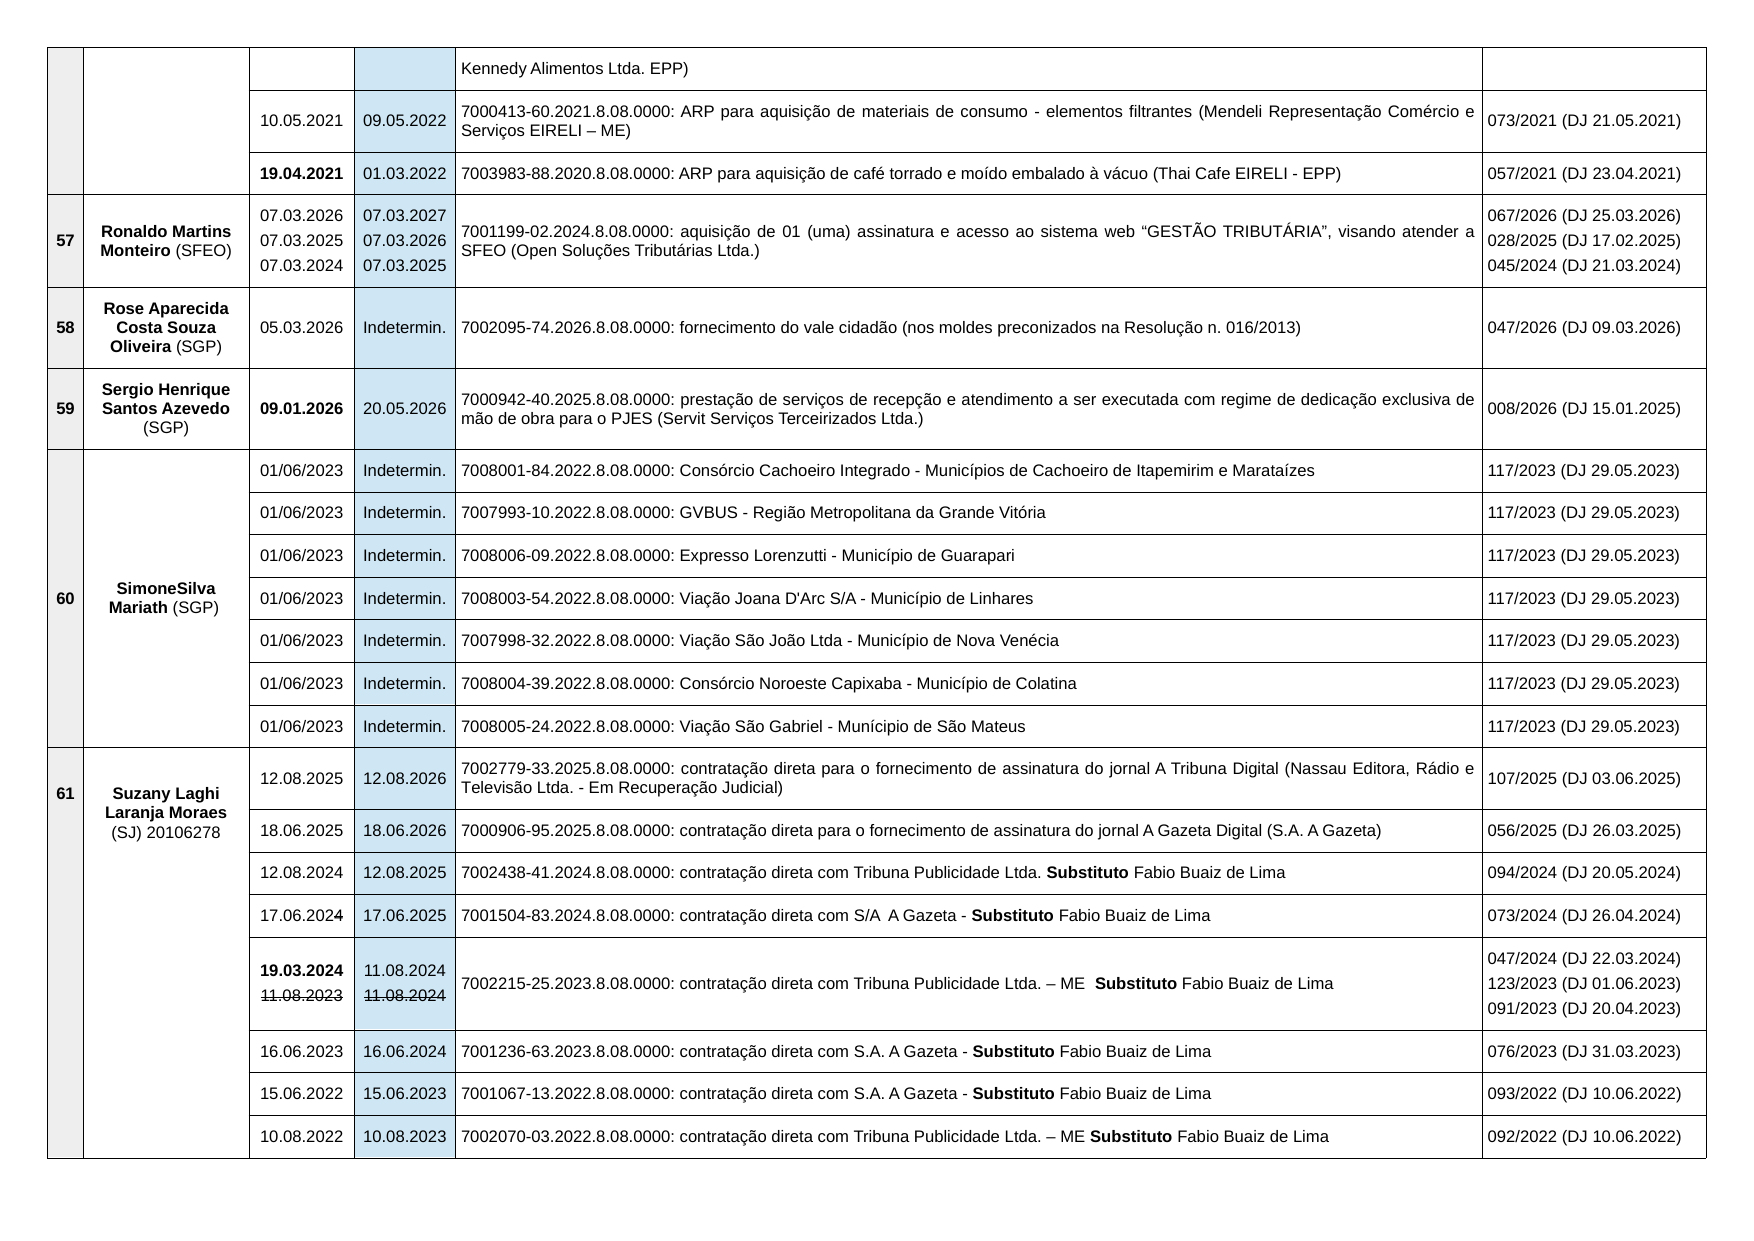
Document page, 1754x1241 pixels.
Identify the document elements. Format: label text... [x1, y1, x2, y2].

table_cell 7008004-39.2022.8.08.0000: Consórcio Noroeste Capixaba - Município de Colatina [456, 663, 1482, 704]
table_cell 15.06.2022 [250, 1073, 354, 1115]
table_cell [48, 48, 83, 194]
table_cell 7001067-13.2022.8.08.0000: contratação direta com S.A. A Gazeta - Substituto Fabio Buaiz de Lima [456, 1073, 1482, 1115]
table_cell 094/2024 (DJ 20.05.2024) [1483, 853, 1706, 894]
table_cell Kennedy Alimentos Ltda. EPP) [456, 48, 1482, 90]
table_cell 067/2026 (DJ 25.03.2026) 028/2025 (DJ 17.02.2025) 045/2024 (DJ 21.03.2024) [1483, 195, 1706, 287]
table_cell [1483, 48, 1706, 90]
table_cell 19.03.2024 11.08.2023 [250, 938, 354, 1029]
table_cell Indetermin. [355, 706, 455, 747]
table_cell 047/2024 (DJ 22.03.2024) 123/2023 (DJ 01.06.2023) 091/2023 (DJ 20.04.2023) [1483, 938, 1706, 1029]
table_cell 16.06.2023 [250, 1031, 354, 1072]
table_cell 58 [48, 288, 83, 368]
table_cell 01/06/2023 [250, 620, 354, 662]
table_cell 117/2023 (DJ 29.05.2023) [1483, 535, 1706, 577]
table_cell 117/2023 (DJ 29.05.2023) [1483, 620, 1706, 662]
table_cell 60 [48, 450, 83, 747]
table_cell 117/2023 (DJ 29.05.2023) [1483, 578, 1706, 619]
table_cell SimoneSilva Mariath (SGP) [84, 450, 249, 747]
table_cell 107/2025 (DJ 03.06.2025) [1483, 748, 1706, 809]
table_cell 092/2022 (DJ 10.06.2022) [1483, 1116, 1706, 1157]
table_cell 7002070-03.2022.8.08.0000: contratação direta com Tribuna Publicidade Ltda. – ME Substituto Fabio Buaiz de Lima [456, 1116, 1482, 1157]
table_cell Indetermin. [355, 288, 455, 368]
table_cell 19.04.2021 [250, 153, 354, 194]
table_cell 7000906-95.2025.8.08.0000: contratação direta para o fornecimento de assinatura do jornal A Gazeta Digital (S.A. A Gazeta) [456, 810, 1482, 852]
table_cell 073/2024 (DJ 26.04.2024) [1483, 895, 1706, 937]
table_cell 18.06.2025 [250, 810, 354, 852]
table_cell Indetermin. [355, 493, 455, 534]
table_cell 117/2023 (DJ 29.05.2023) [1483, 663, 1706, 704]
table_cell 7008005-24.2022.8.08.0000: Viação São Gabriel - Munícipio de São Mateus [456, 706, 1482, 747]
table_cell 12.08.2025 [250, 748, 354, 809]
table_cell Indetermin. [355, 450, 455, 492]
table_cell 17.06.2025 [355, 895, 455, 937]
table_cell 07.03.2027 07.03.2026 07.03.2025 [355, 195, 455, 287]
table_cell 16.06.2024 [355, 1031, 455, 1072]
table_cell Rose Aparecida Costa Souza Oliveira (SGP) [84, 288, 249, 368]
table_cell 117/2023 (DJ 29.05.2023) [1483, 493, 1706, 534]
table_cell 7002438-41.2024.8.08.0000: contratação direta com Tribuna Publicidade Ltda. Substituto Fabio Buaiz de Lima [456, 853, 1482, 894]
table_cell 093/2022 (DJ 10.06.2022) [1483, 1073, 1706, 1115]
table_cell 01/06/2023 [250, 706, 354, 747]
table_cell 01.03.2022 [355, 153, 455, 194]
table_cell Suzany Laghi Laranja Moraes (SJ) 20106278 [84, 748, 249, 1157]
table_cell 7001199-02.2024.8.08.0000: aquisição de 01 (uma) assinatura e acesso ao sistema web “GESTÃO TRIBUTÁRIA”, visando atender a SFEO (Open Soluções Tributárias Ltda.) [456, 195, 1482, 287]
table_cell Sergio Henrique Santos Azevedo (SGP) [84, 369, 249, 449]
table_cell 12.08.2024 [250, 853, 354, 894]
table_cell 7002215-25.2023.8.08.0000: contratação direta com Tribuna Publicidade Ltda. – ME Substituto Fabio Buaiz de Lima [456, 938, 1482, 1029]
table_cell 7008001-84.2022.8.08.0000: Consórcio Cachoeiro Integrado - Municípios de Cachoeiro de Itapemirim e Marataízes [456, 450, 1482, 492]
table_cell 20.05.2026 [355, 369, 455, 449]
table_cell 076/2023 (DJ 31.03.2023) [1483, 1031, 1706, 1072]
table_cell 7002779-33.2025.8.08.0000: contratação direta para o fornecimento de assinatura do jornal A Tribuna Digital (Nassau Editora, Rádio e Televisão Ltda. - Em Recuperação Judicial) [456, 748, 1482, 809]
table_cell [250, 48, 354, 90]
table_cell 57 [48, 195, 83, 287]
table_cell [84, 48, 249, 194]
table_cell 10.08.2023 [355, 1116, 455, 1157]
table_cell 7002095-74.2026.8.08.0000: fornecimento do vale cidadão (nos moldes preconizados na Resolução n. 016/2013) [456, 288, 1482, 368]
table_cell 7007998-32.2022.8.08.0000: Viação São João Ltda - Município de Nova Venécia [456, 620, 1482, 662]
table_cell 59 [48, 369, 83, 449]
table_cell 05.03.2026 [250, 288, 354, 368]
table_cell 01/06/2023 [250, 578, 354, 619]
table_cell 7000413-60.2021.8.08.0000: ARP para aquisição de materiais de consumo - elementos filtrantes (Mendeli Representação Comércio e Serviços EIRELI – ME) [456, 91, 1482, 152]
table_cell 61 [48, 748, 83, 1157]
table_cell 7007993-10.2022.8.08.0000: GVBUS - Região Metropolitana da Grande Vitória [456, 493, 1482, 534]
table_cell 7001236-63.2023.8.08.0000: contratação direta com S.A. A Gazeta - Substituto Fabio Buaiz de Lima [456, 1031, 1482, 1072]
table_cell 09.05.2022 [355, 91, 455, 152]
table_cell 056/2025 (DJ 26.03.2025) [1483, 810, 1706, 852]
table_cell 12.08.2025 [355, 853, 455, 894]
table_cell 01/06/2023 [250, 535, 354, 577]
table_cell Indetermin. [355, 663, 455, 704]
table_cell 7000942-40.2025.8.08.0000: prestação de serviços de recepção e atendimento a ser executada com regime de dedicação exclusiva de mão de obra para o PJES (Servit Serviços Terceirizados Ltda.) [456, 369, 1482, 449]
table_cell 01/06/2023 [250, 450, 354, 492]
table_cell 17.06.2024 [250, 895, 354, 937]
table_cell 01/06/2023 [250, 493, 354, 534]
table_cell 12.08.2026 [355, 748, 455, 809]
table_cell Ronaldo Martins Monteiro (SFEO) [84, 195, 249, 287]
table_cell 15.06.2023 [355, 1073, 455, 1115]
table_cell Indetermin. [355, 578, 455, 619]
table_cell 11.08.2024 11.08.2024 [355, 938, 455, 1029]
table_cell 10.08.2022 [250, 1116, 354, 1157]
table_cell 7003983-88.2020.8.08.0000: ARP para aquisição de café torrado e moído embalado à vácuo (Thai Cafe EIRELI - EPP) [456, 153, 1482, 194]
table_cell 117/2023 (DJ 29.05.2023) [1483, 450, 1706, 492]
table_cell [355, 48, 455, 90]
table_cell 10.05.2021 [250, 91, 354, 152]
table_cell 008/2026 (DJ 15.01.2025) [1483, 369, 1706, 449]
table_cell Indetermin. [355, 535, 455, 577]
table_cell 7001504-83.2024.8.08.0000: contratação direta com S/A A Gazeta - Substituto Fabio Buaiz de Lima [456, 895, 1482, 937]
table_cell 01/06/2023 [250, 663, 354, 704]
table_cell 057/2021 (DJ 23.04.2021) [1483, 153, 1706, 194]
table_cell 047/2026 (DJ 09.03.2026) [1483, 288, 1706, 368]
table_cell Indetermin. [355, 620, 455, 662]
table_cell 117/2023 (DJ 29.05.2023) [1483, 706, 1706, 747]
table_cell 073/2021 (DJ 21.05.2021) [1483, 91, 1706, 152]
table_cell 09.01.2026 [250, 369, 354, 449]
table_cell 18.06.2026 [355, 810, 455, 852]
table_cell 7008006-09.2022.8.08.0000: Expresso Lorenzutti - Município de Guarapari [456, 535, 1482, 577]
table_cell 07.03.2026 07.03.2025 07.03.2024 [250, 195, 354, 287]
table_cell 7008003-54.2022.8.08.0000: Viação Joana D'Arc S/A - Município de Linhares [456, 578, 1482, 619]
